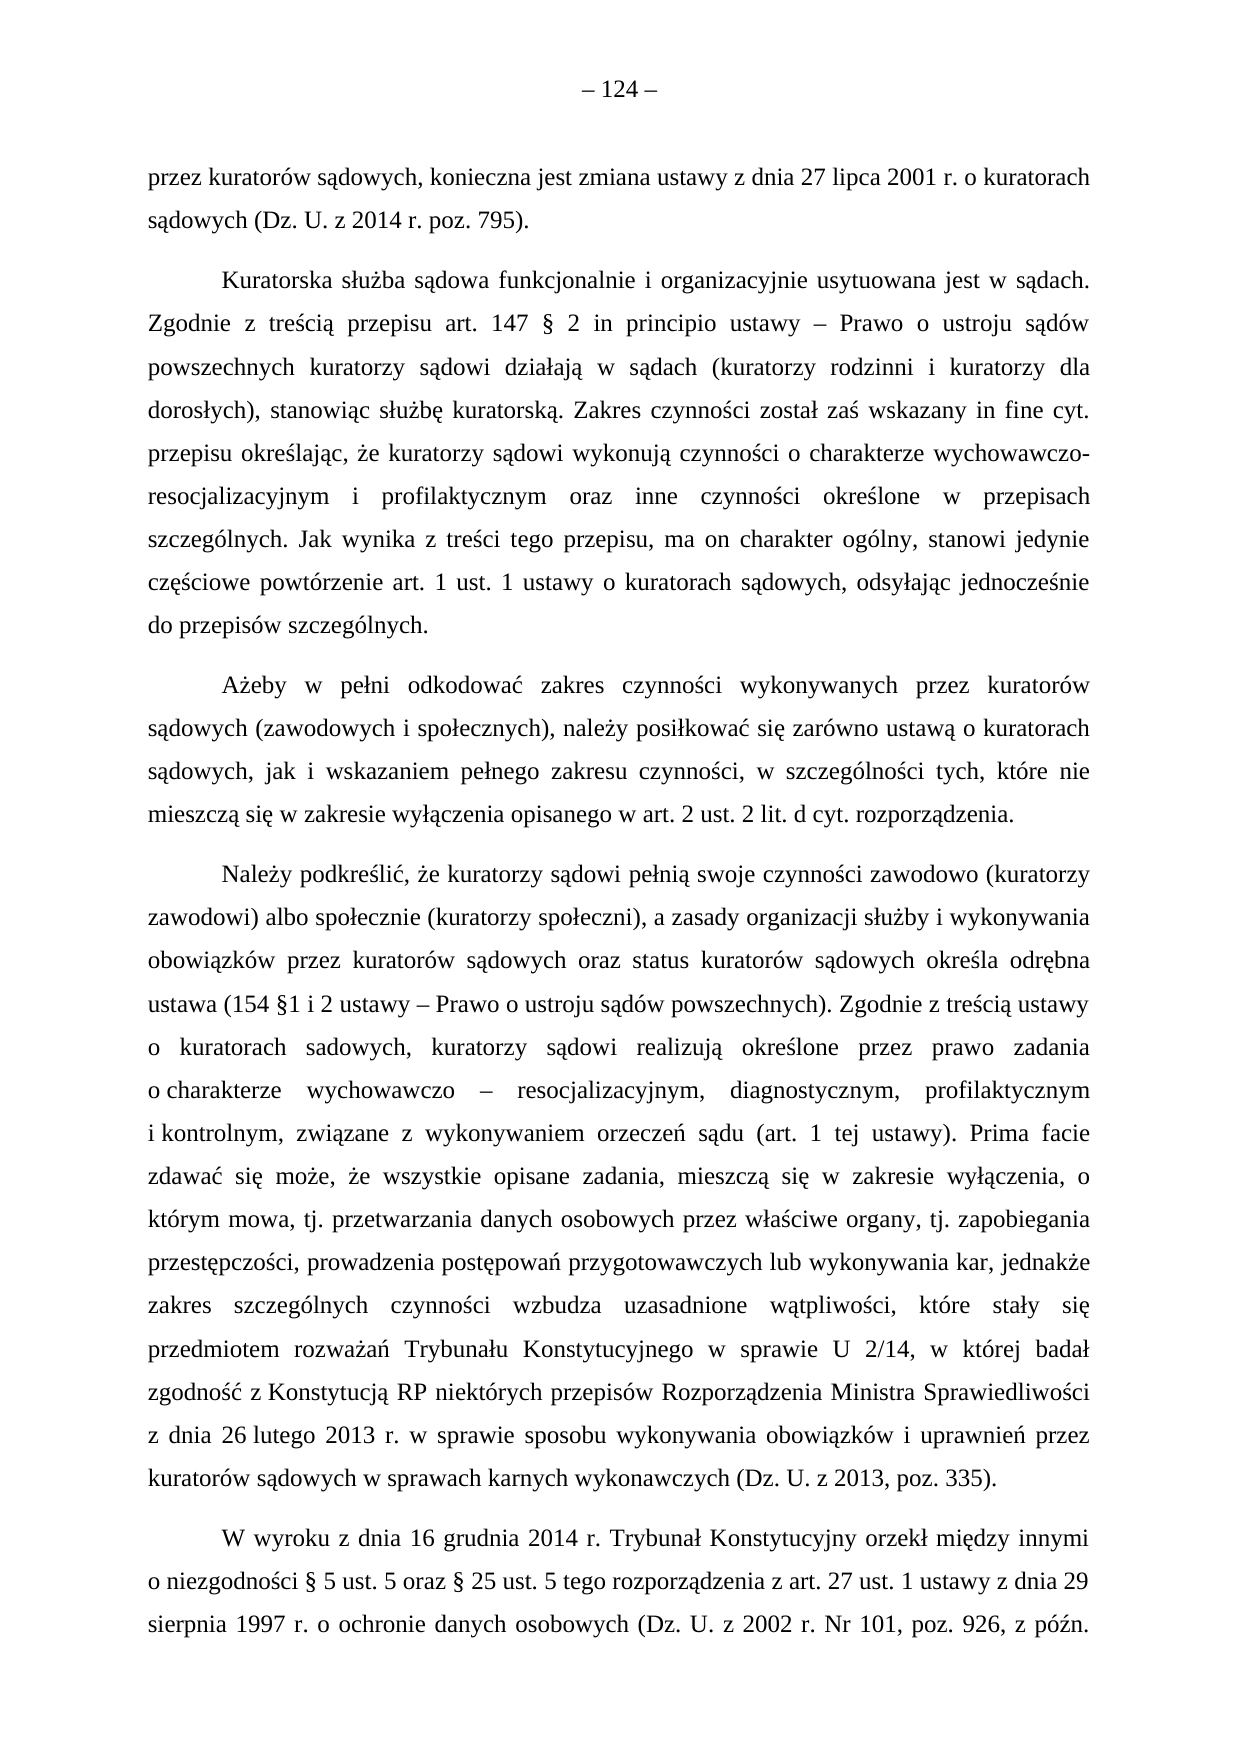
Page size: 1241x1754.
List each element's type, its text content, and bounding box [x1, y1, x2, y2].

text Kuratorska służba sądowa funkcjonalnie i organizacyjnie usytuowana jest w sądach. Zgodnie z treścią przepisu art. 147 § 2 in principio ustawy – Prawo o ustroju sądów powszechnych kuratorzy sądowi działają w sądach (kuratorzy rodzinni i kuratorzy dla dorosłych), stanowiąc służbę kuratorską. Zakres czynności został zaś wskazany in fine cyt. przepisu określając, że kuratorzy sądowi wykonują czynności o charakterze wychowawczo-resocjalizacyjnym i profilaktycznym oraz inne czynności określone w przepisach szczególnych. Jak wynika z treści tego przepisu, ma on charakter ogólny, stanowi jedynie częściowe powtórzenie art. 1 ust. 1 ustawy o kuratorach sądowych, odsyłając jednocześnie do przepisów szczególnych. [148, 265, 1091, 639]
text przez kuratorów sądowych, konieczna jest zmiana ustawy z dnia 27 lipca 2001 r. o kuratorach sądowych (Dz. U. z 2014 r. poz. 795). [148, 162, 1091, 234]
text Ażeby w pełni odkodować zakres czynności wykonywanych przez kuratorów sądowych (zawodowych i społecznych), należy posiłkować się zarówno ustawą o kuratorach sądowych, jak i wskazaniem pełnego zakresu czynności, w szczególności tych, które nie mieszczą się w zakresie wyłączenia opisanego w art. 2 ust. 2 lit. d cyt. rozporządzenia. [148, 670, 1091, 828]
text W wyroku z dnia 16 grudnia 2014 r. Trybunał Konstytucyjny orzekł między innymi o niezgodności § 5 ust. 5 oraz § 25 ust. 5 tego rozporządzenia z art. 27 ust. 1 ustawy z dnia 29 sierpnia 1997 r. o ochronie danych osobowych (Dz. U. z 2002 r. Nr 101, poz. 926, z późn. [148, 1523, 1091, 1638]
text Należy podkreślić, że kuratorzy sądowi pełnią swoje czynności zawodowo (kuratorzy zawodowi) albo społecznie (kuratorzy społeczni), a zasady organizacji służby i wykonywania obowiązków przez kuratorów sądowych oraz status kuratorów sądowych określa odrębna ustawa (154 §1 i 2 ustawy – Prawo o ustroju sądów powszechnych). Zgodnie z treścią ustawy o kuratorach sadowych, kuratorzy sądowi realizują określone przez prawo zadania o charakterze wychowawczo – resocjalizacyjnym, diagnostycznym, profilaktycznym i kontrolnym, związane z wykonywaniem orzeczeń sądu (art. 1 tej ustawy). Prima facie zdawać się może, że wszystkie opisane zadania, mieszczą się w zakresie wyłączenia, o którym mowa, tj. przetwarzania danych osobowych przez właściwe organy, tj. zapobiegania przestępczości, prowadzenia postępowań przygotowawczych lub wykonywania kar, jednakże zakres szczególnych czynności wzbudza uzasadnione wątpliwości, które stały się przedmiotem rozważań Trybunału Konstytucyjnego w sprawie U 2/14, w której badał zgodność z Konstytucją RP niektórych przepisów Rozporządzenia Ministra Sprawiedliwości z dnia 26 lutego 2013 r. w sprawie sposobu wykonywania obowiązków i uprawnień przez kuratorów sądowych w sprawach karnych wykonawczych (Dz. U. z 2013, poz. 335). [148, 859, 1091, 1492]
